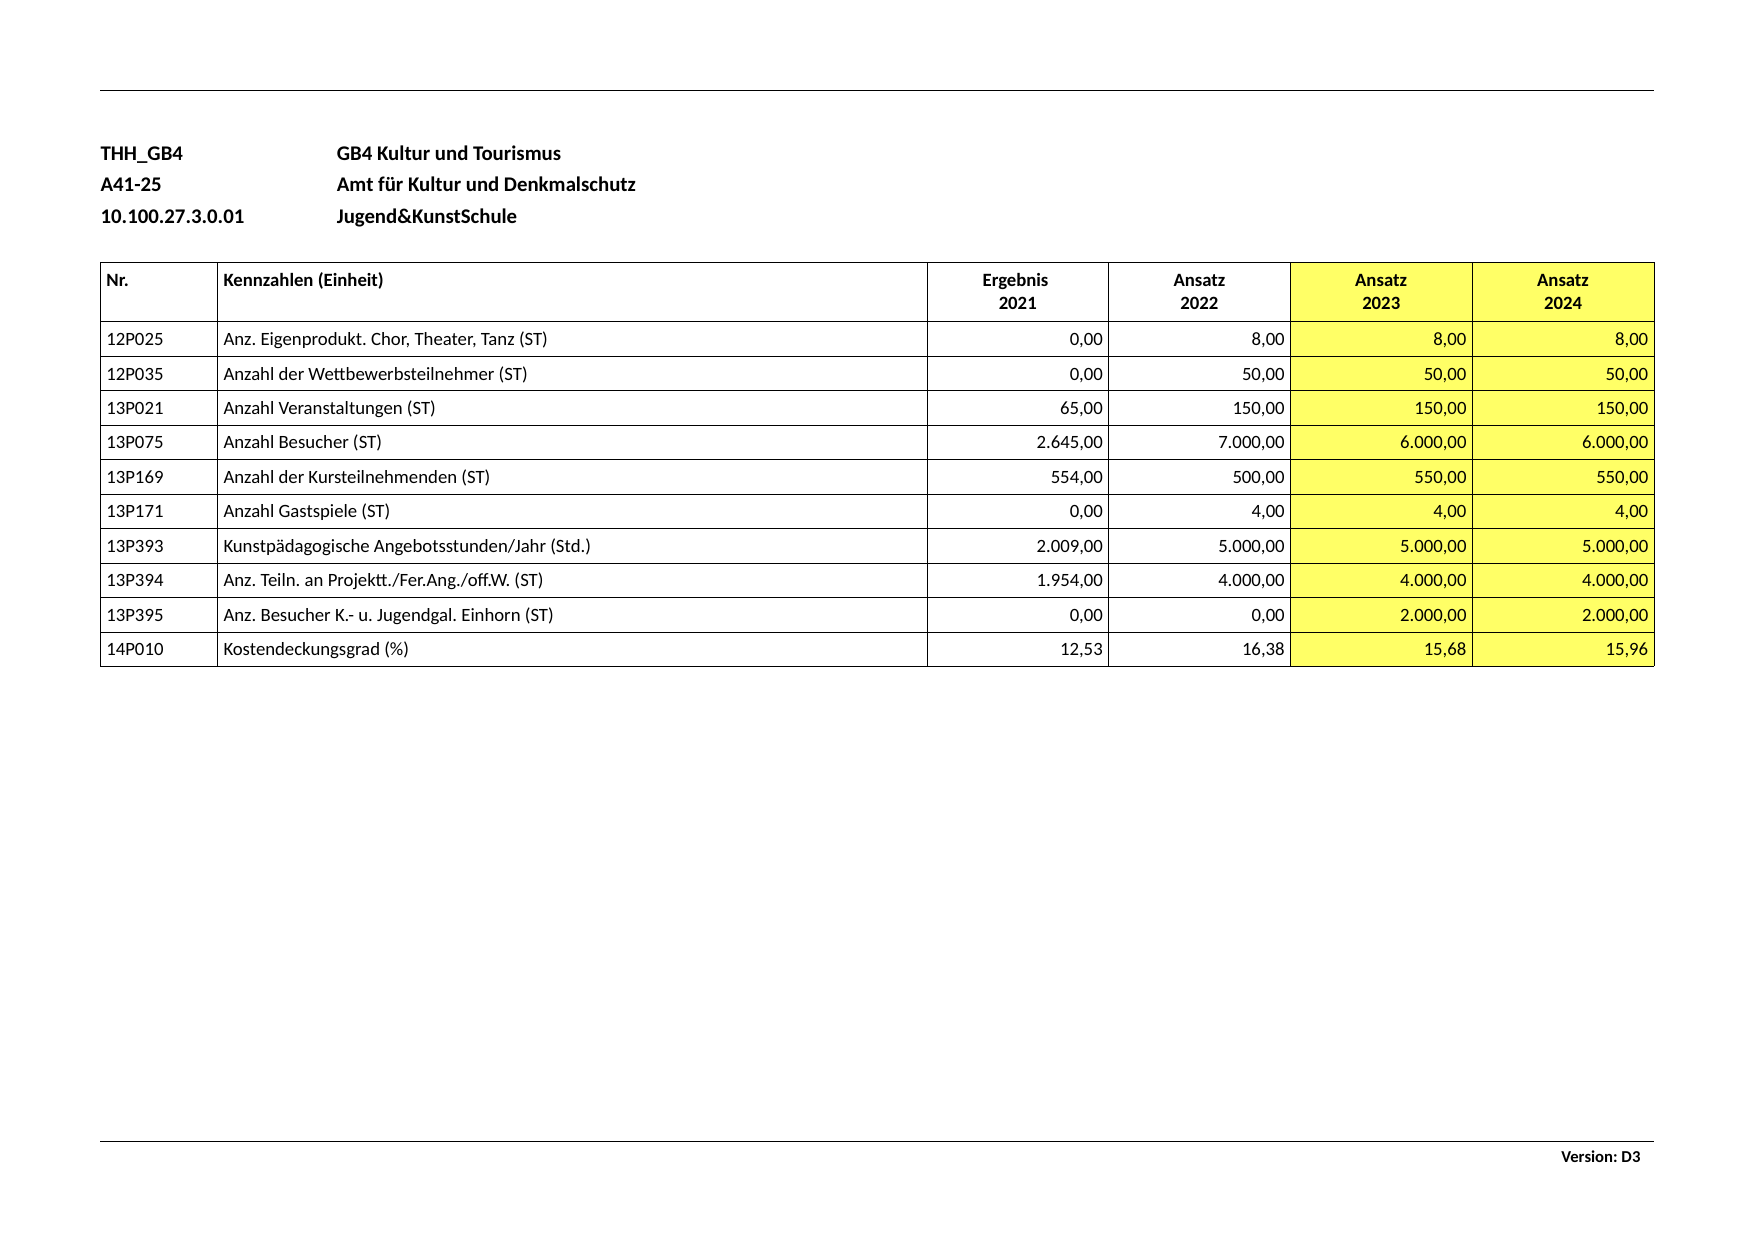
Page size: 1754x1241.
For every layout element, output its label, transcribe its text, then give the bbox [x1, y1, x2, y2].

table_cell 13P395 [101, 598, 217, 632]
table_cell 13P394 [101, 564, 217, 597]
table_cell Anzahl Gastspiele (ST) [218, 495, 927, 528]
table_header Ergebnis 2021 [928, 263, 1108, 321]
table_cell 0,00 [928, 598, 1108, 632]
table_cell 15,96 [1473, 633, 1654, 666]
table_cell 6.000,00 [1473, 426, 1654, 459]
table_cell 65,00 [928, 391, 1108, 425]
table_cell Anz. Teiln. an Projektt./Fer.Ang./off.W. (ST) [218, 564, 927, 597]
table_header Nr. [101, 263, 217, 321]
table_cell 150,00 [1291, 391, 1472, 425]
table_cell 8,00 [1473, 322, 1654, 356]
table_cell 4,00 [1473, 495, 1654, 528]
table_cell 8,00 [1109, 322, 1290, 356]
table_cell Kostendeckungsgrad (%) [218, 633, 927, 666]
table_cell 50,00 [1291, 357, 1472, 390]
table_cell 2.645,00 [928, 426, 1108, 459]
table_cell 12P025 [101, 322, 217, 356]
table_cell 50,00 [1109, 357, 1290, 390]
table_cell 4.000,00 [1291, 564, 1472, 597]
table_cell 150,00 [1109, 391, 1290, 425]
table_cell 8,00 [1291, 322, 1472, 356]
table_cell 550,00 [1291, 460, 1472, 494]
table_header Ansatz 2022 [1109, 263, 1290, 321]
table_cell 6.000,00 [1291, 426, 1472, 459]
table_cell 13P171 [101, 495, 217, 528]
table_cell 2.000,00 [1291, 598, 1472, 632]
table_cell 554,00 [928, 460, 1108, 494]
text 10.100.27.3.0.01 Jugend&KunstSchule [100, 203, 1653, 228]
table_cell 4.000,00 [1109, 564, 1290, 597]
table_cell 16,38 [1109, 633, 1290, 666]
text A41-25 Amt für Kultur und Denkmalschutz [100, 172, 1653, 197]
table_cell 14P010 [101, 633, 217, 666]
table_cell 4,00 [1109, 495, 1290, 528]
table_cell 13P075 [101, 426, 217, 459]
table_header Kennzahlen (Einheit) [218, 263, 927, 321]
table_cell Anzahl Veranstaltungen (ST) [218, 391, 927, 425]
table_cell 50,00 [1473, 357, 1654, 390]
table_cell 0,00 [928, 495, 1108, 528]
table_cell 2.009,00 [928, 529, 1108, 563]
table_cell Anzahl Besucher (ST) [218, 426, 927, 459]
table_cell 12P035 [101, 357, 217, 390]
table_cell 7.000,00 [1109, 426, 1290, 459]
table_cell Anzahl der Wettbewerbsteilnehmer (ST) [218, 357, 927, 390]
table_cell 550,00 [1473, 460, 1654, 494]
table_cell 0,00 [928, 357, 1108, 390]
table_cell Kunstpädagogische Angebotsstunden/Jahr (Std.) [218, 529, 927, 563]
table_cell 12,53 [928, 633, 1108, 666]
table_cell Anzahl der Kursteilnehmenden (ST) [218, 460, 927, 494]
text THH_GB4 GB4 Kultur und Tourismus [100, 140, 1653, 166]
table_cell 5.000,00 [1291, 529, 1472, 563]
table_header Ansatz 2024 [1473, 263, 1654, 321]
table_cell 15,68 [1291, 633, 1472, 666]
table_cell 13P021 [101, 391, 217, 425]
table_cell Anz. Besucher K.- u. Jugendgal. Einhorn (ST) [218, 598, 927, 632]
table_cell 0,00 [928, 322, 1108, 356]
table_cell 5.000,00 [1109, 529, 1290, 563]
table_cell 0,00 [1109, 598, 1290, 632]
table_cell 13P393 [101, 529, 217, 563]
table_cell 4.000,00 [1473, 564, 1654, 597]
table_cell 500,00 [1109, 460, 1290, 494]
table_cell 4,00 [1291, 495, 1472, 528]
table_cell 13P169 [101, 460, 217, 494]
table_cell 150,00 [1473, 391, 1654, 425]
table_cell 5.000,00 [1473, 529, 1654, 563]
table_cell Anz. Eigenprodukt. Chor, Theater, Tanz (ST) [218, 322, 927, 356]
table_cell 1.954,00 [928, 564, 1108, 597]
table_cell 2.000,00 [1473, 598, 1654, 632]
table_header Ansatz 2023 [1291, 263, 1472, 321]
